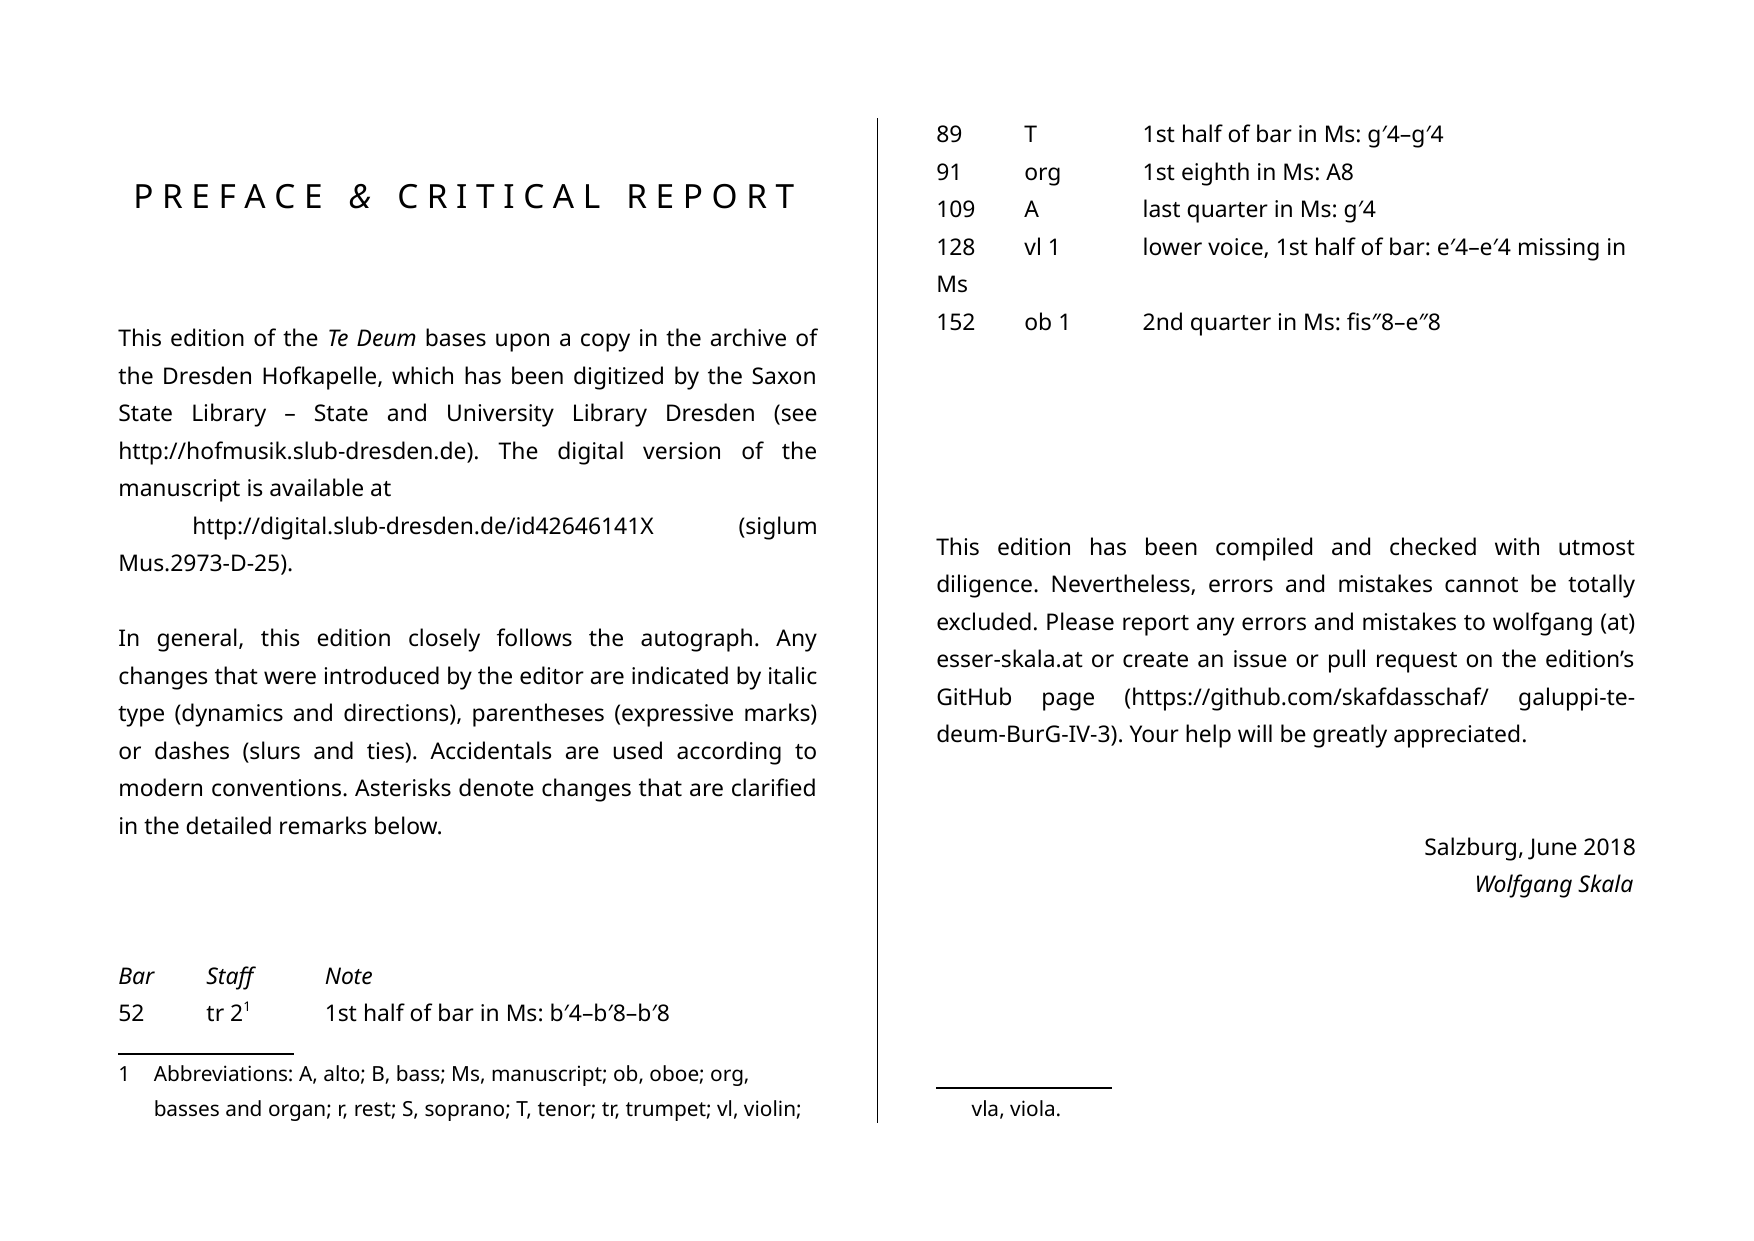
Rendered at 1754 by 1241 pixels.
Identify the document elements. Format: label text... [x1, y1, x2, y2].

text Abbreviations: A, alto; B, bass; Ms, manuscript; ob, oboe; org, basses and organ; r, rest; S, soprano; T, tenor; tr, trumpet; vl, violin; [118, 1059, 818, 1122]
text P R E F A C E & C R I T I C A L R E P O R T [118, 173, 818, 218]
text This edition of the Te Deum bases upon a copy in the archive of the Dresden Hofkapelle, which has been digitized by the Saxon State Library – State and University Library Dresden (see http://hofmusik.slub-dresden.de). The digital version of the manuscript is available at [118, 322, 818, 504]
text This edition has been compiled and checked with utmost diligence. Nevertheless, errors and mistakes cannot be totally excluded. Please report any errors and mistakes to wolfgang (at) esser-skala.at or create an issue or pull request on the edition’s GitHub page (https://github.com/skafdasschaf/ galuppi-te-deum-BurG-IV-3). Your help will be greatly appreciated. [936, 531, 1636, 749]
text http://digital.slub-dresden.de/id42646141X (siglum Mus.2973-D-25). [118, 510, 818, 579]
text Salzburg, June 2018 Wolfgang Skala [936, 831, 1636, 899]
text In general, this edition closely follows the autograph. Any changes that were introduced by the editor are indicated by italic type (dynamics and directions), parentheses (expressive marks) or dashes (slurs and ties). Accidentals are used according to modern conventions. Asterisks denote changes that are clarified in the detailed remarks below. [118, 622, 818, 841]
text Bar Staff Note 52 tr 2 1st half of bar in Ms: b′4–b′8–b′8 [118, 960, 818, 1029]
text 89 T 1st half of bar in Ms: g′4–g′4 91 org 1st eighth in Ms: A8 109 A last quarter in Ms: g′4 128 vl 1 lower voice, 1st half of bar: e′4–e′4 missing in Ms 152 ob 1 2nd quarter in Ms: fis″8–e″8 [936, 118, 1636, 487]
text vla, viola. [936, 1094, 1636, 1122]
